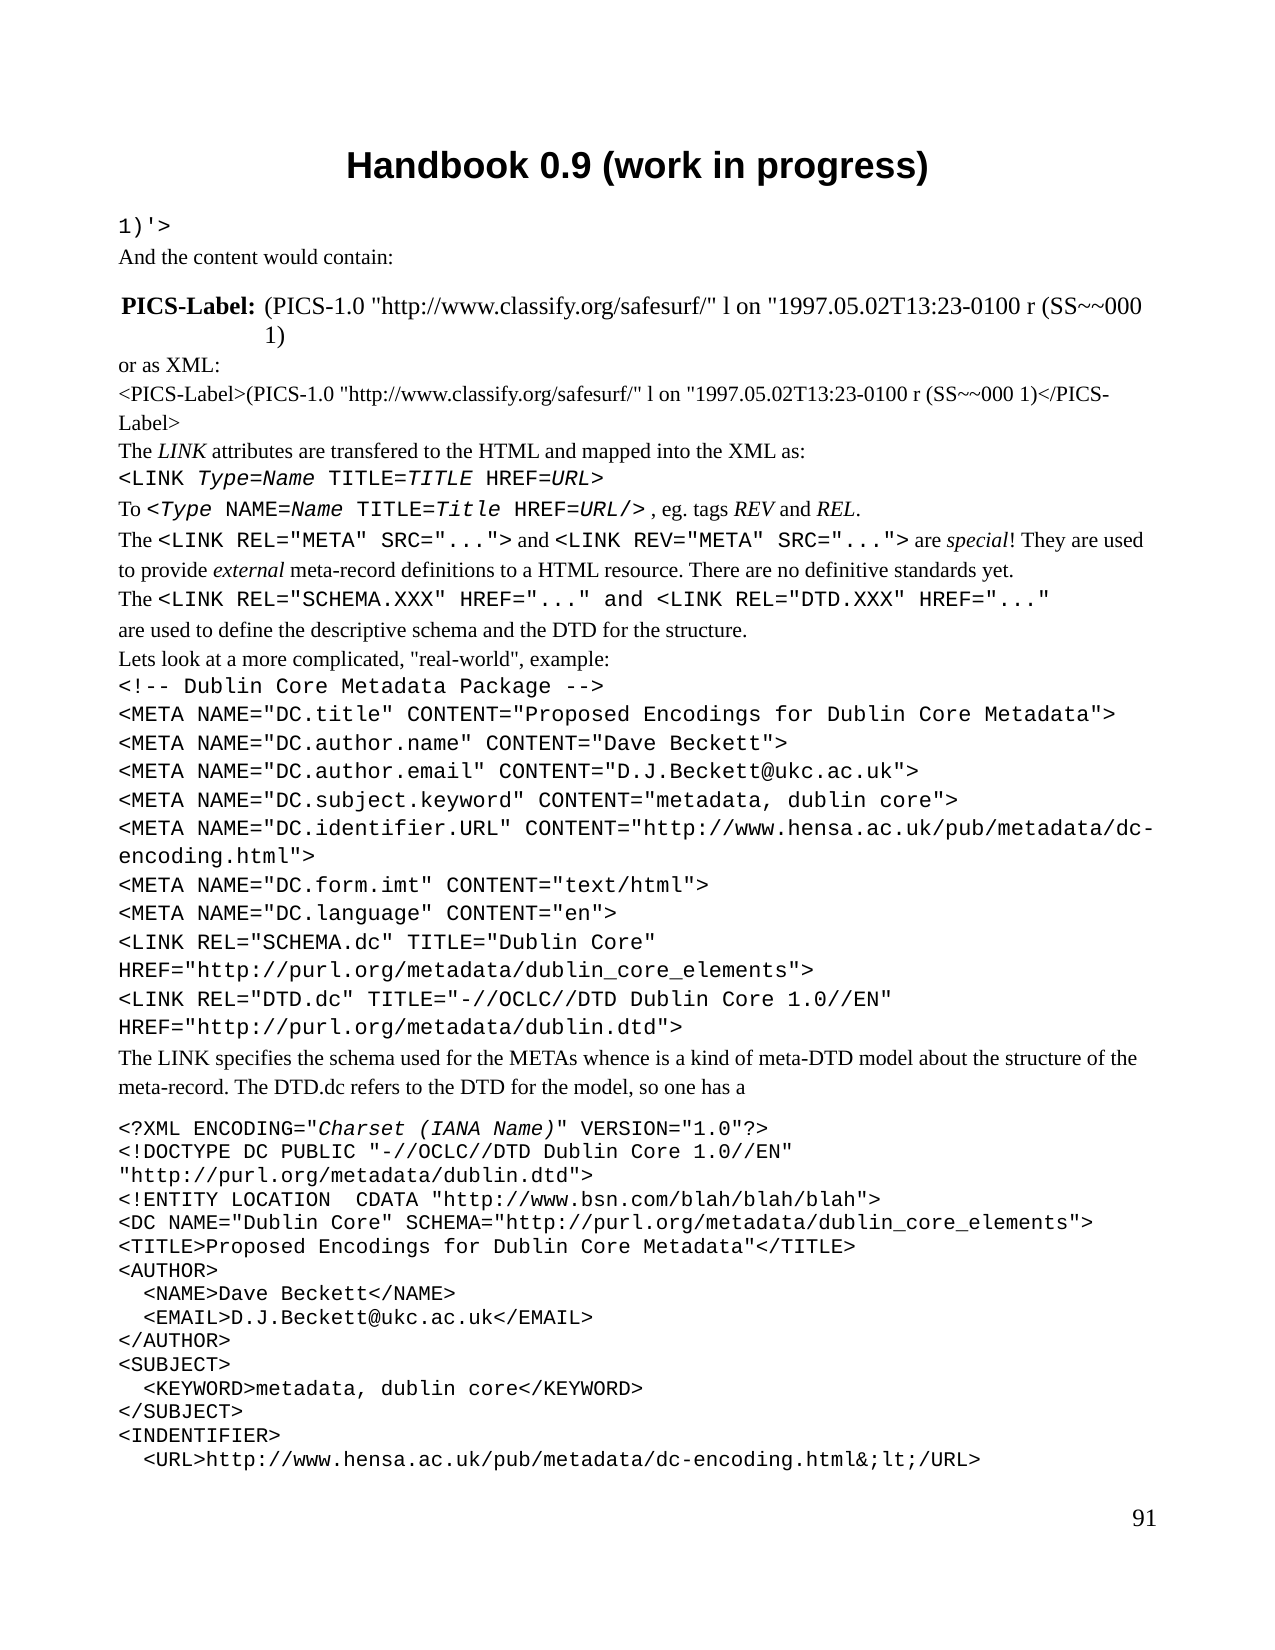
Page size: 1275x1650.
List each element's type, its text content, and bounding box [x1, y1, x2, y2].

text <KEYWORD>metadata, dublin core</KEYWORD> [118, 1378, 1157, 1401]
table_header PICS-Label: [118, 288, 261, 352]
text </SUBJECT> [118, 1401, 1157, 1425]
text <TITLE>Proposed Encodings for Dublin Core Metadata"</TITLE> [118, 1236, 1157, 1259]
text <!DOCTYPE DC PUBLIC "-//OCLC//DTD Dublin Core 1.0//EN" "http://purl.org/metadata/dublin.dtd"> [118, 1141, 1157, 1189]
text <!ENTITY LOCATION CDATA "http://www.bsn.com/blah/blah/blah"> [118, 1189, 1157, 1212]
text <URL>http://www.hensa.ac.uk/pub/metadata/dc-encoding.html&;lt;/URL> [118, 1449, 1157, 1472]
text <EMAIL>D.J.Beckett@ukc.ac.uk</EMAIL> [118, 1307, 1157, 1331]
text The LINK attributes are transfered to the HTML and mapped into the XML as: <LINK Type=Name TITLE=TITLE HREF=URL> To <Type NAME=Name TITLE=Title HREF=URL/> , eg. tags REV and REL. [118, 438, 1157, 523]
text </AUTHOR> [118, 1331, 1157, 1354]
text Lets look at a more complicated, "real-world", example: <!-- Dublin Core Metadata Package --> <META NAME="DC.title" CONTENT="Proposed Encodings for Dublin Core Metadata"> <META NAME="DC.author.name" CONTENT="Dave Beckett"> <META NAME="DC.author.email" CONTENT="D.J.Beckett@ukc.ac.uk"> <META NAME="DC.subject.keyword" CONTENT="metadata, dublin core"> <META NAME="DC.identifier.URL" CONTENT="http://www.hensa.ac.uk/pub/metadata/dc-encoding.html"> <META NAME="DC.form.imt" CONTENT="text/html"> <META NAME="DC.language" CONTENT="en"> <LINK REL="SCHEMA.dc" TITLE="Dublin Core" HREF="http://purl.org/metadata/dublin_core_elements"> <LINK REL="DTD.dc" TITLE="-//OCLC//DTD Dublin Core 1.0//EN" HREF="http://purl.org/metadata/dublin.dtd"> The LINK specifies the schema used for the METAs whence is a kind of meta-DTD model about the structure of the meta-record. The DTD.dc refers to the DTD for the model, so one has a [118, 646, 1157, 1099]
text <SUBJECT> [118, 1354, 1157, 1378]
text or as XML: <PICS-Label>(PICS-1.0 "http://www.classify.org/safesurf/" l on "1997.05.02T13:23-0100 r (SS~~000 1)</PICS-Label> [118, 352, 1157, 435]
text <INDENTIFIER> [118, 1425, 1157, 1449]
text <?XML ENCODING="Charset (IANA Name)" VERSION="1.0"?> [118, 1118, 1157, 1141]
text The <LINK REL="META" SRC="..."> and <LINK REV="META" SRC="..."> are special! They are used to provide external meta-record definitions to a HTML resource. There are no definitive standards yet. [118, 527, 1157, 583]
text 1)'> And the content would contain: [118, 216, 1157, 269]
text The <LINK REL="SCHEMA.XXX" HREF="..." and <LINK REL="DTD.XXX" HREF="..." are used to define the descriptive schema and the DTD for the structure. [118, 586, 1157, 642]
text <NAME>Dave Beckett</NAME> [118, 1283, 1157, 1307]
table_header (PICS-1.0 "http://www.classify.org/safesurf/" l on "1997.05.02T13:23-0100 r (SS~~000 1) [261, 288, 1157, 352]
text <AUTHOR> [118, 1259, 1157, 1283]
text <DC NAME="Dublin Core" SCHEMA="http://purl.org/metadata/dublin_core_elements"> [118, 1212, 1157, 1236]
